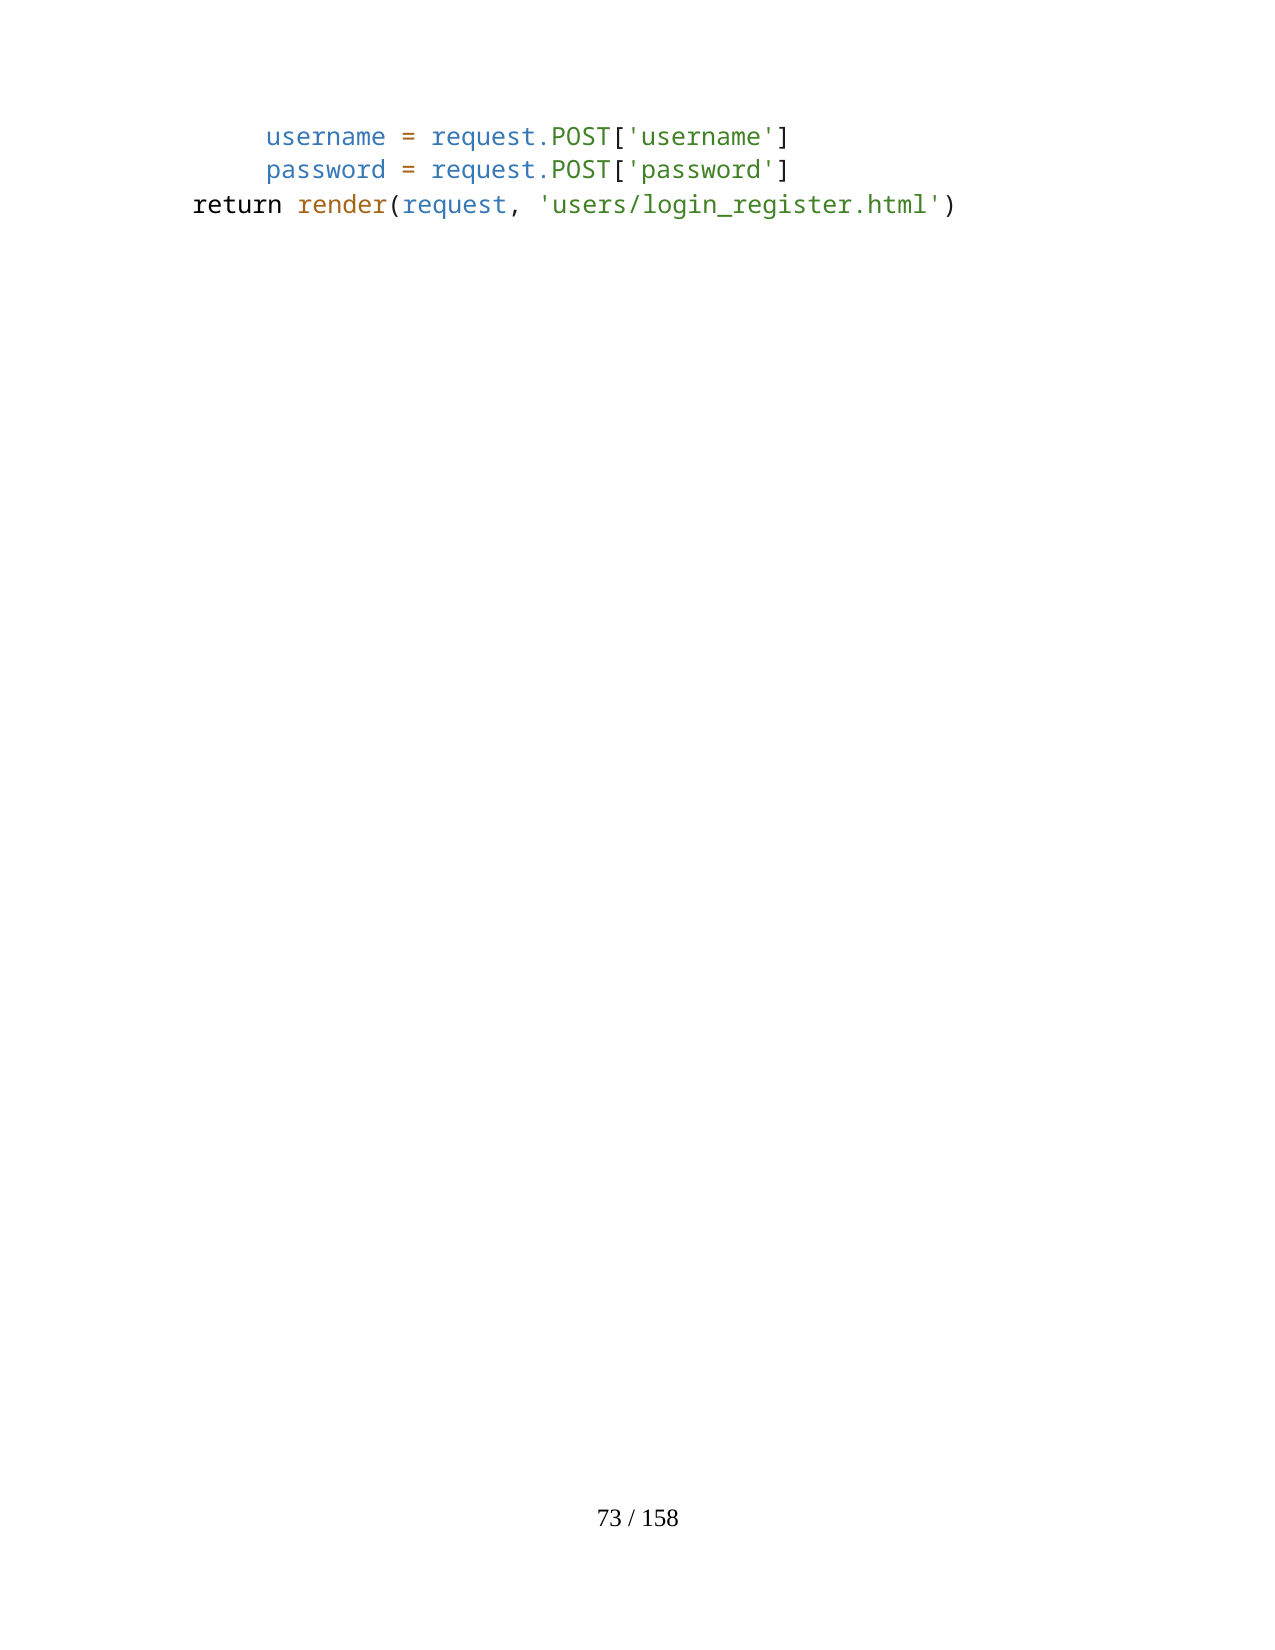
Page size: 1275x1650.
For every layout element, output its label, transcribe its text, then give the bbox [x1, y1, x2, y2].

text password = request.POST['password'] [118, 152, 1157, 186]
text username = request.POST['username'] [118, 118, 1157, 152]
text return render(request, 'users/login_register.html') [118, 186, 1157, 220]
